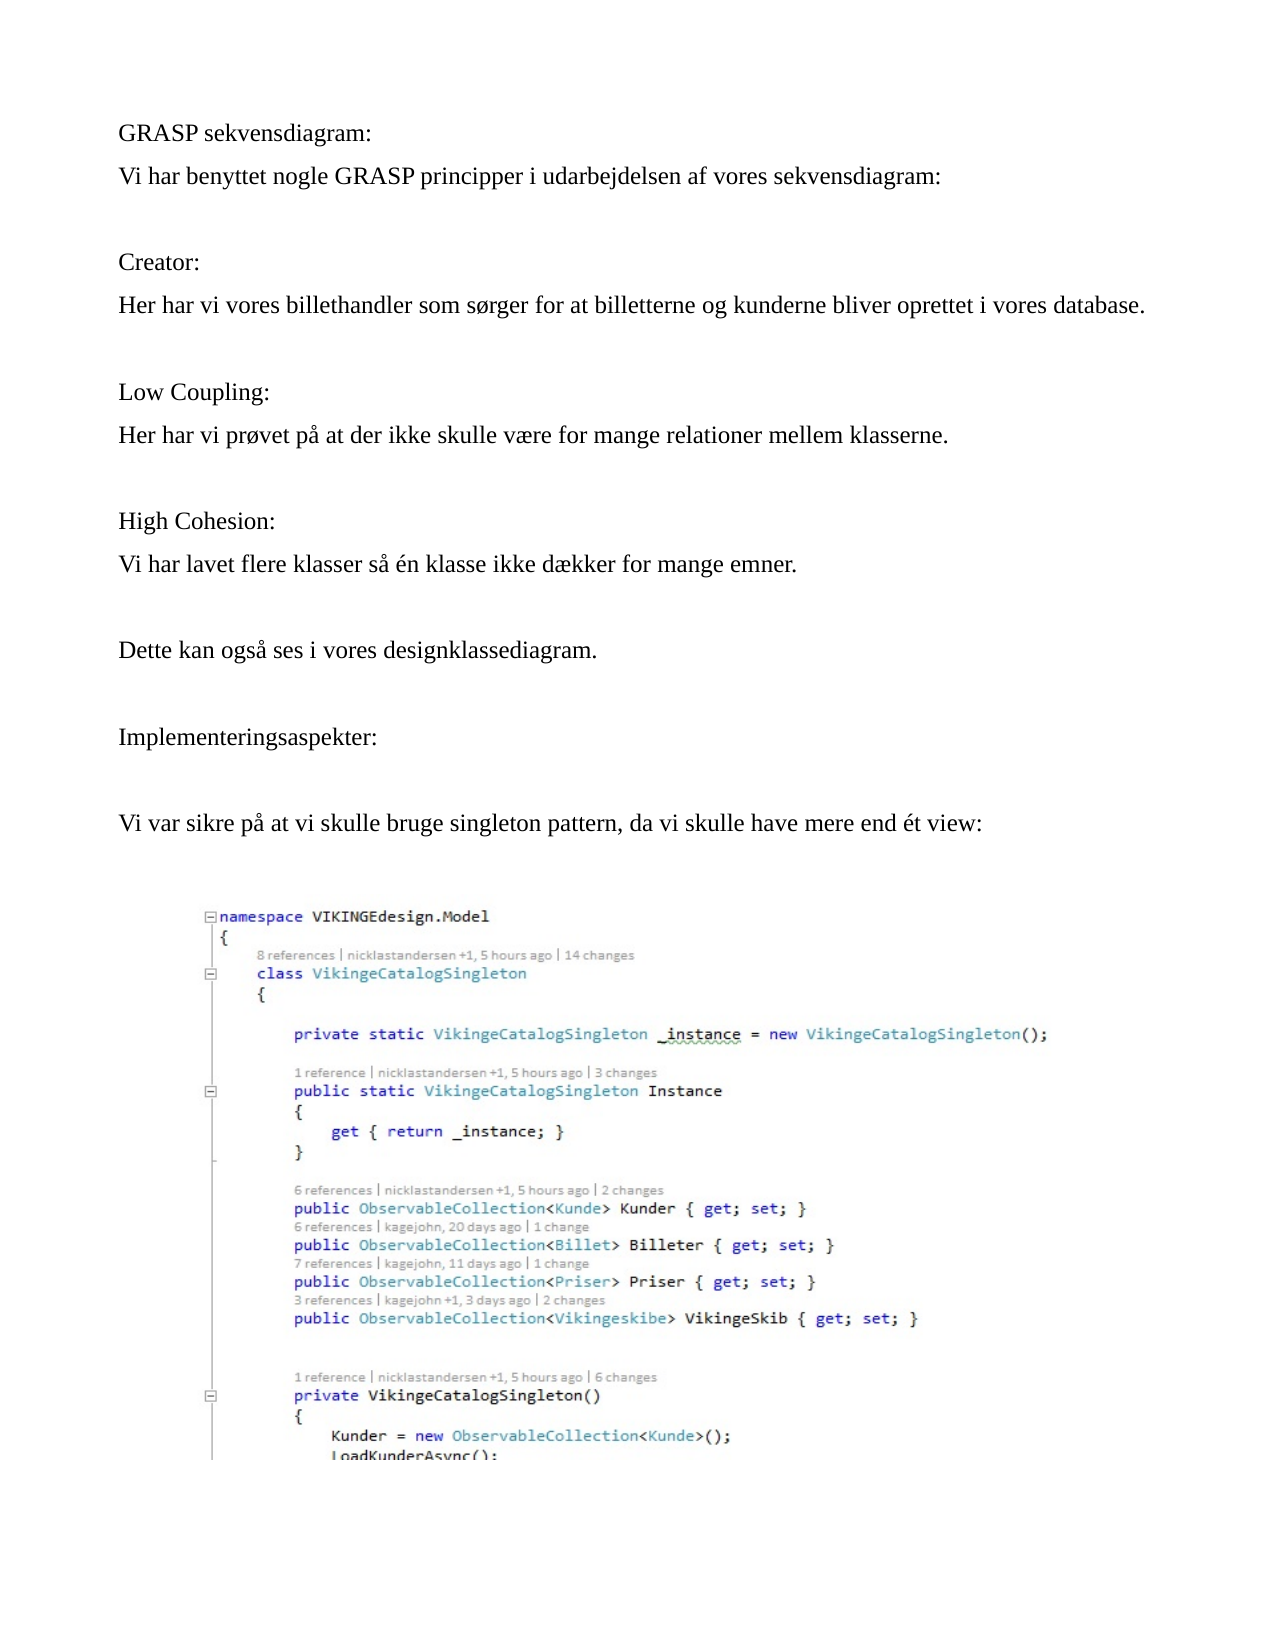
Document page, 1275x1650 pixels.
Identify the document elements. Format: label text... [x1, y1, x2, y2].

picture [177, 894, 1098, 1460]
text Vi var sikre på at vi skulle bruge singleton pattern, da vi skulle have mere end ét view: [118, 808, 1157, 837]
text High Cohesion: [118, 506, 1157, 535]
text Low Coupling: [118, 377, 1157, 406]
text Creator: [118, 247, 1157, 276]
text Vi har lavet flere klasser så én klasse ikke dækker for mange emner. [118, 549, 1157, 578]
text Her har vi vores billethandler som sørger for at billetterne og kunderne bliver oprettet i vores database. [118, 291, 1157, 319]
text GRASP sekvensdiagram: [118, 118, 1157, 147]
text Her har vi prøvet på at der ikke skulle være for mange relationer mellem klasserne. [118, 420, 1157, 449]
text Vi har benyttet nogle GRASP principper i udarbejdelsen af vores sekvensdiagram: [118, 161, 1157, 190]
text Dette kan også ses i vores designklassediagram. [118, 636, 1157, 664]
text Implementeringsaspekter: [118, 722, 1157, 751]
